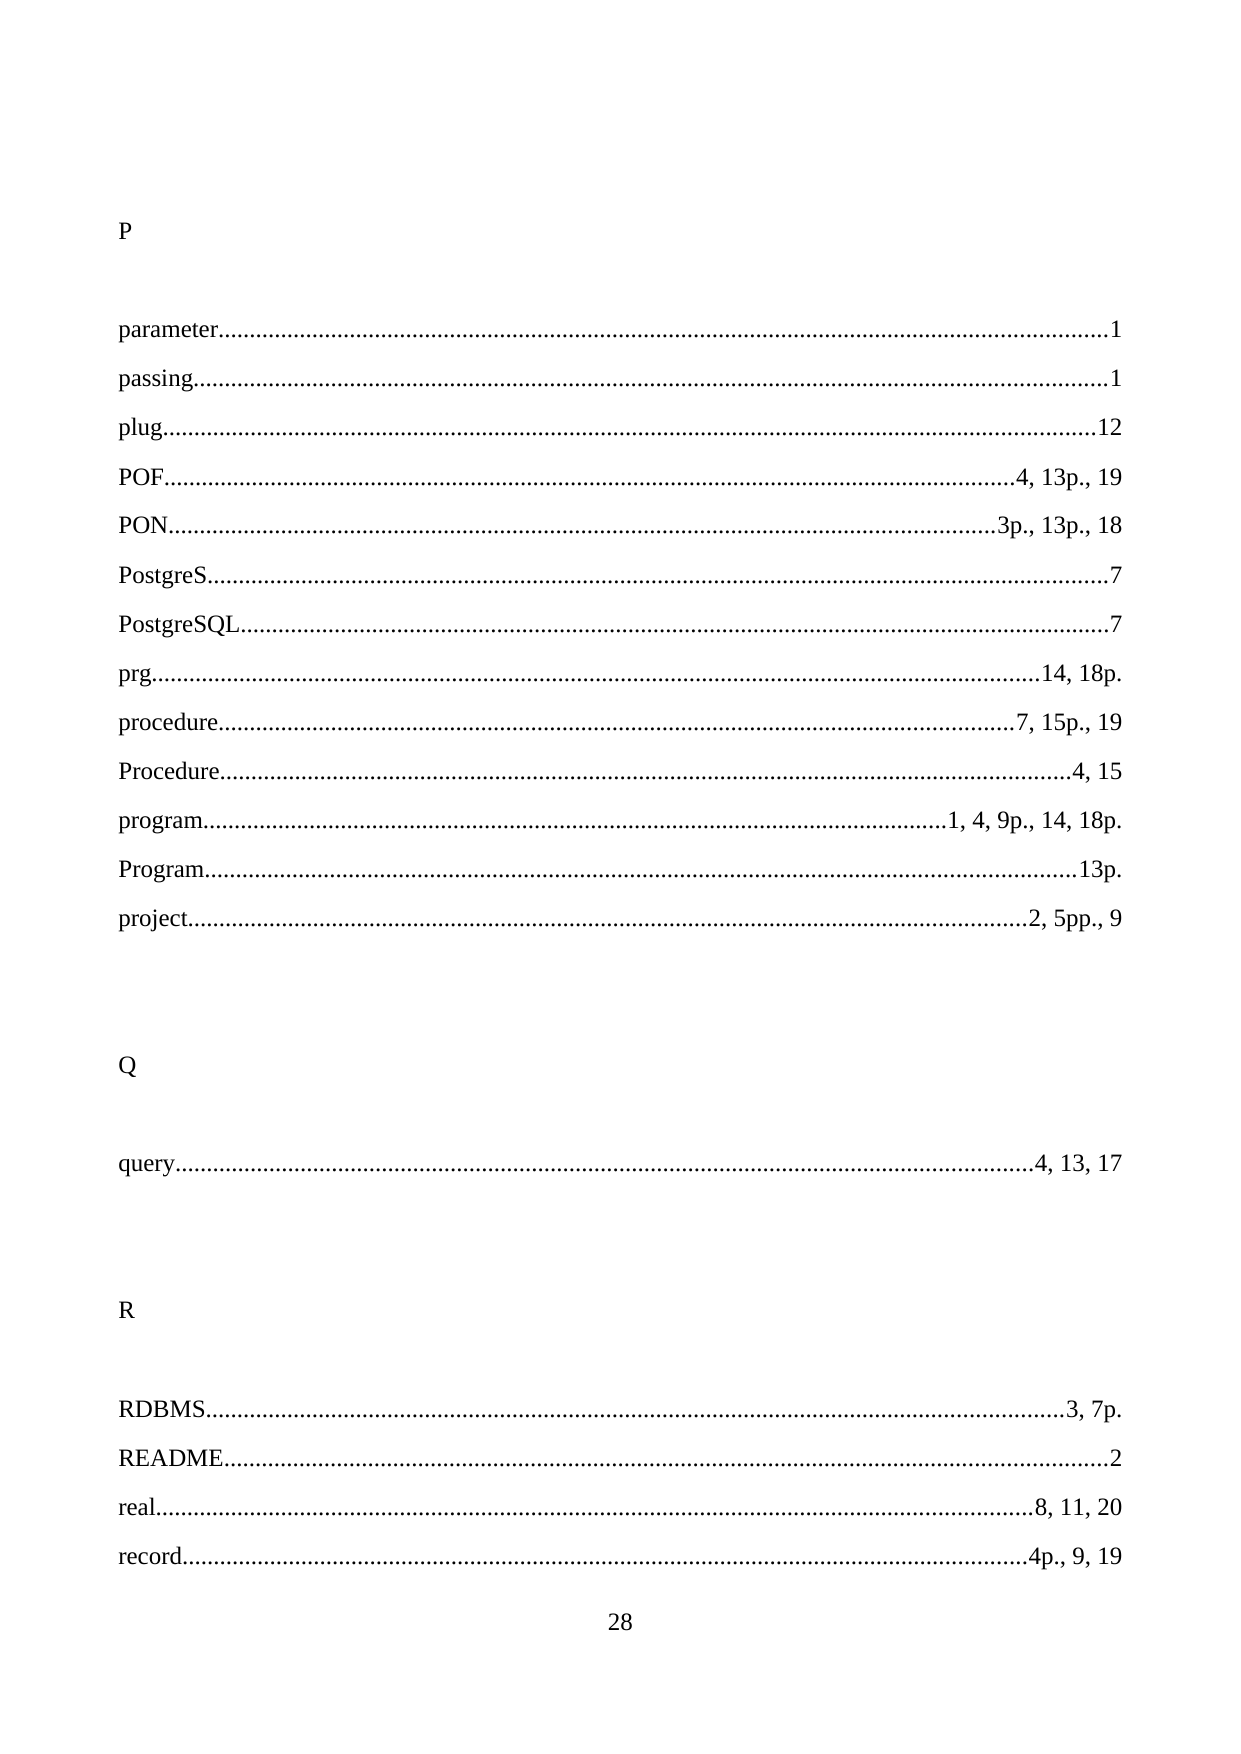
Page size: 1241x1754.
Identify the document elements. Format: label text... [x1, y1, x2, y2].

text Procedure 4, 15 [118, 756, 1122, 785]
text prg 14, 18p. [118, 658, 1122, 687]
text PostgreS 7 [118, 560, 1122, 588]
text program 1, 4, 9p., 14, 18p. [118, 805, 1122, 834]
text POF 4, 13p., 19 [118, 462, 1122, 490]
text PostgreSQL 7 [118, 609, 1122, 637]
text parameter 1 [118, 314, 1122, 343]
text P [118, 216, 1122, 245]
text Program 13p. [118, 854, 1122, 883]
text project 2, 5pp., 9 [118, 903, 1122, 932]
text PON 3p., 13p., 18 [118, 511, 1122, 539]
text Q [118, 1050, 1122, 1079]
text R [118, 1296, 1122, 1324]
text README 2 [118, 1443, 1122, 1472]
text RDBMS 3, 7p. [118, 1394, 1122, 1422]
text plug 12 [118, 412, 1122, 441]
text query 4, 13, 17 [118, 1148, 1122, 1177]
text record 4p., 9, 19 [118, 1541, 1122, 1570]
text procedure 7, 15p., 19 [118, 707, 1122, 736]
text passing 1 [118, 363, 1122, 392]
text real 8, 11, 20 [118, 1492, 1122, 1521]
